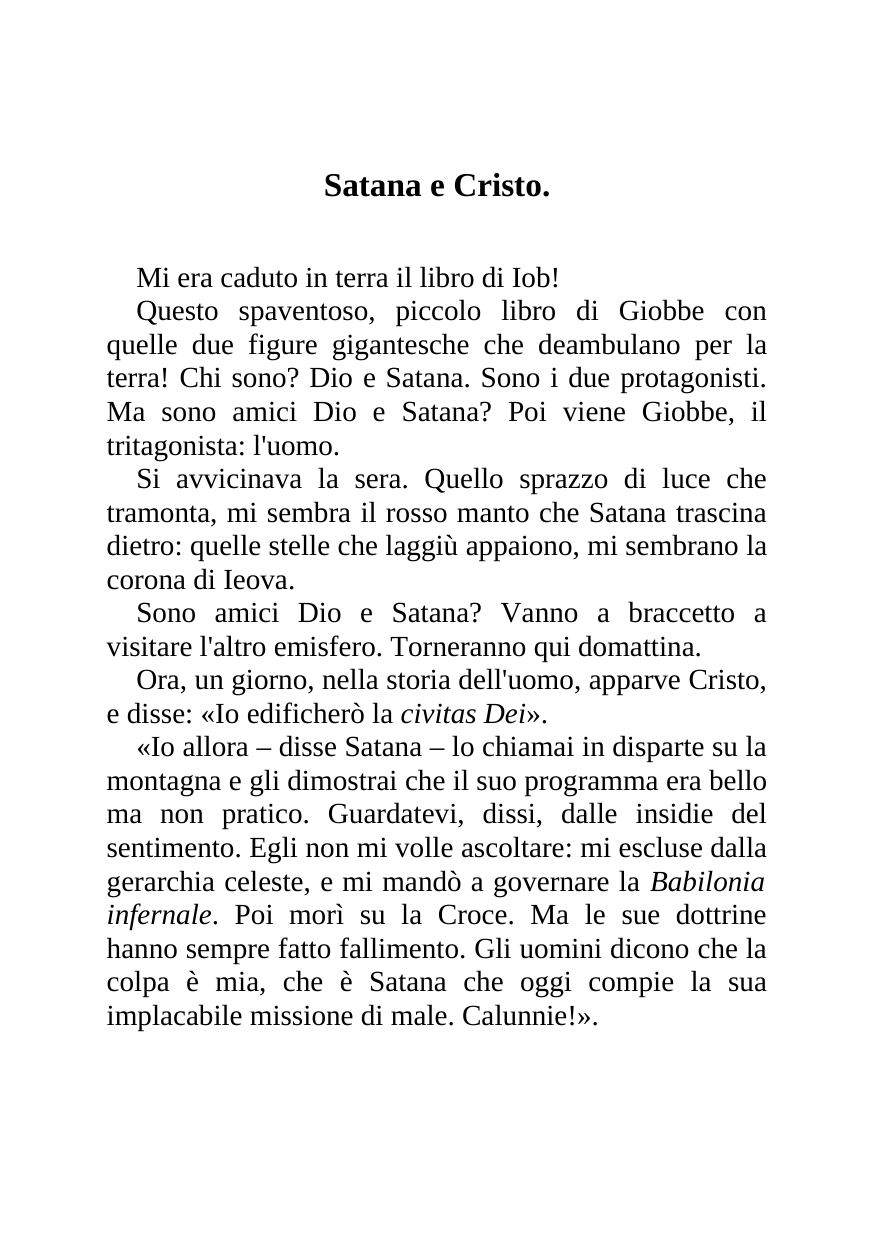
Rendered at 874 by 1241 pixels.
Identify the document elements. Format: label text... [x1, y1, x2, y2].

text Si avvicinava la sera. Quello sprazzo di luce che tramonta, mi sembra il rosso manto che Satana trascina dietro: quelle stelle che laggiù appaiono, mi sembrano la corona di Ieova. [106, 461, 768, 595]
subtitle Satana e Cristo. [106, 165, 768, 203]
text Sono amici Dio e Satana? Vanno a braccetto a visitare l'altro emisfero. Torneranno qui domattina. [106, 595, 768, 662]
text Mi era caduto in terra il libro di Iob! [106, 260, 768, 293]
text Ora, un giorno, nella storia dell'uomo, apparve Cristo, e disse: «Io edificherò la civitas Dei». [106, 662, 768, 729]
text «Io allora – disse Satana – lo chiamai in disparte su la montagna e gli dimostrai che il suo programma era bello ma non pratico. Guardatevi, dissi, dalle insidie del sentimento. Egli non mi volle ascoltare: mi escluse dalla gerarchia celeste, e mi mandò a governare la Babilonia infernale. Poi morì su la Croce. Ma le sue dottrine hanno sempre fatto fallimento. Gli uomini dicono che la colpa è mia, che è Satana che oggi compie la sua implacabile missione di male. Calunnie!». [106, 729, 768, 1031]
text Questo spaventoso, piccolo libro di Giobbe con quelle due figure gigantesche che deambulano per la terra! Chi sono? Dio e Satana. Sono i due protagonisti. Ma sono amici Dio e Satana? Poi viene Giobbe, il tritagonista: l'uomo. [106, 293, 768, 461]
